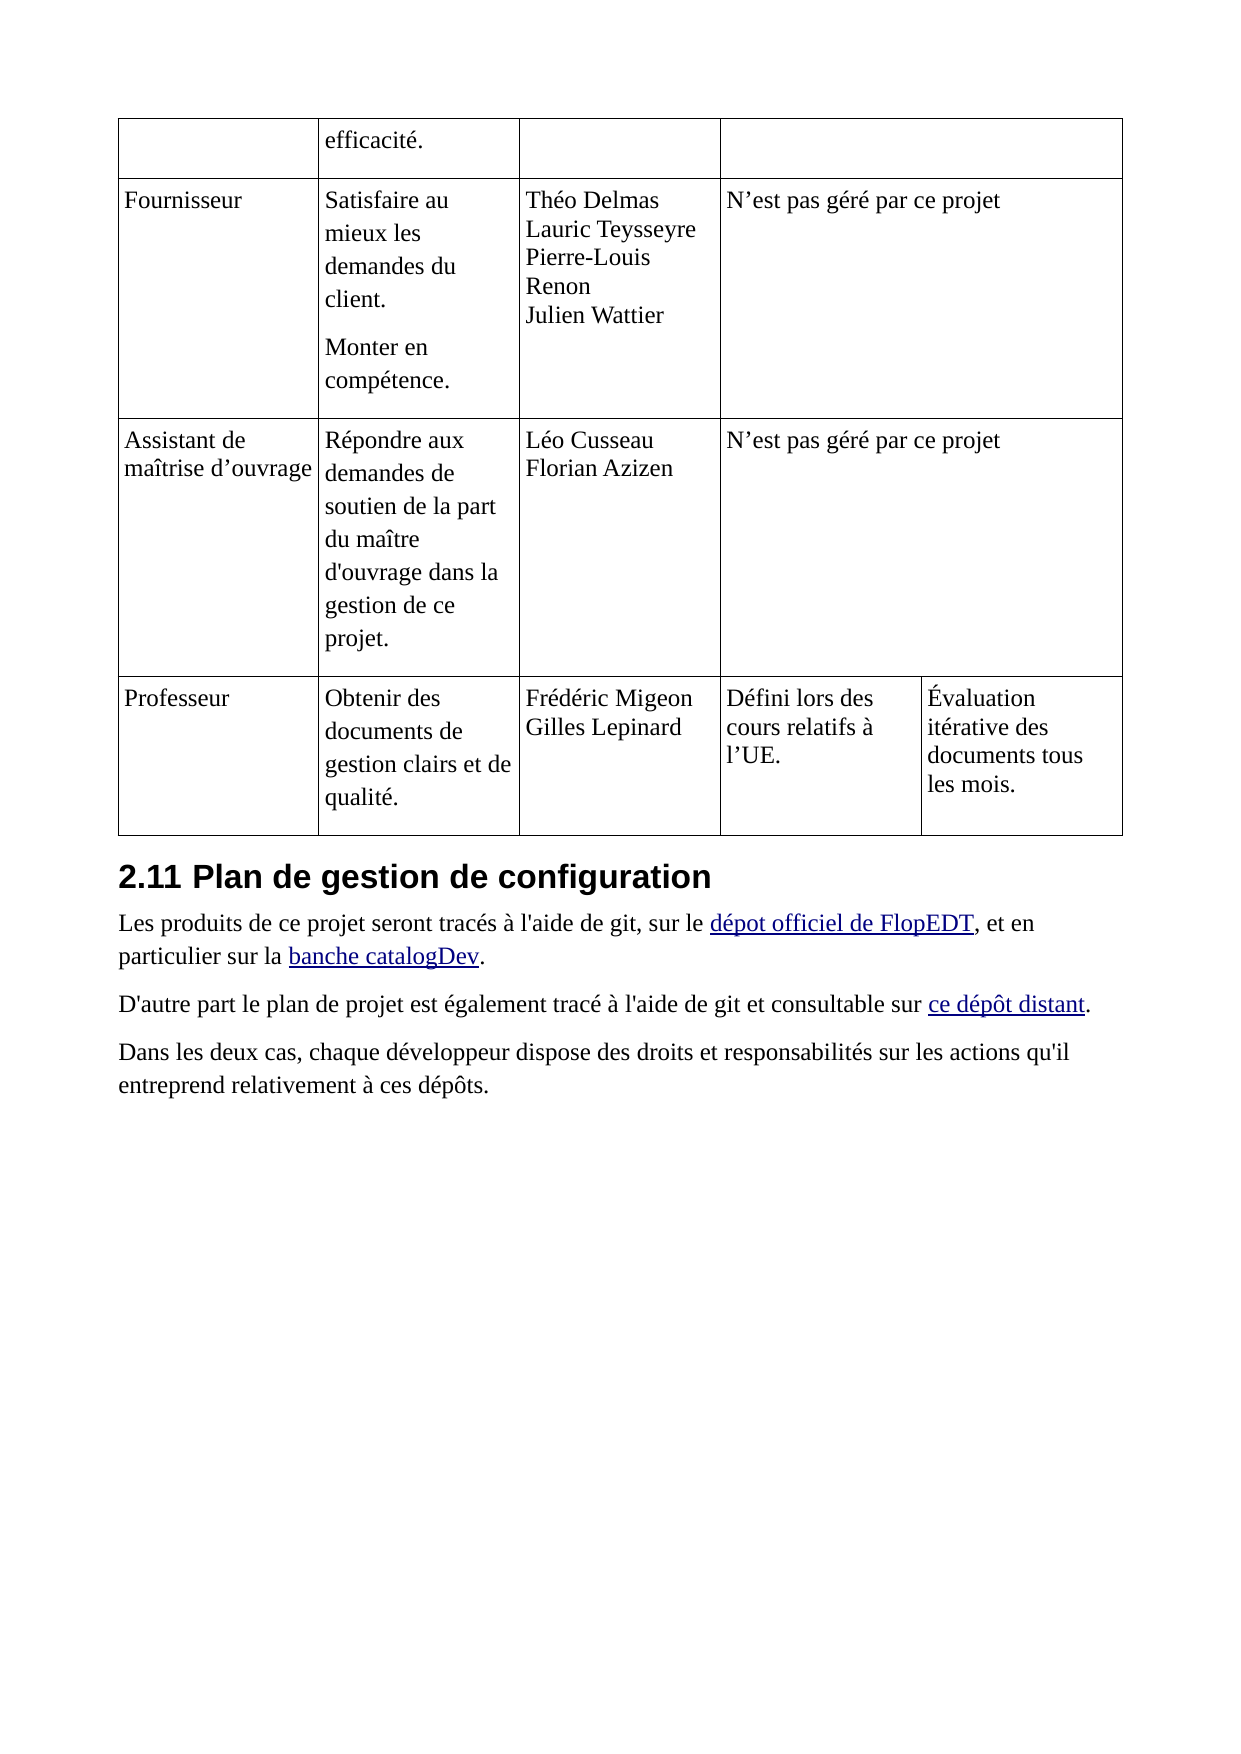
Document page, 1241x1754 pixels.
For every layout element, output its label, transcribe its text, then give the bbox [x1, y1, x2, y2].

table_cell Satisfaire au mieux les demandes du client. Monter en compétence. [319, 179, 519, 418]
table_cell [119, 119, 318, 178]
table_cell Défini lors des cours relatifs à l’UE. [721, 677, 921, 835]
table_cell Léo Cusseau Florian Azizen [520, 419, 720, 676]
table_cell Évaluation itérative des documents tous les mois. [922, 677, 1122, 835]
table_cell Professeur [119, 677, 318, 835]
table_cell Répondre aux demandes de soutien de la part du maître d'ouvrage dans la gestion de ce projet. [319, 419, 519, 676]
table_cell [520, 119, 720, 178]
table_cell Théo Delmas Lauric Teysseyre Pierre-Louis Renon Julien Wattier [520, 179, 720, 418]
table_cell Assistant de maîtrise d’ouvrage [119, 419, 318, 676]
table_cell Fournisseur [119, 179, 318, 418]
text Dans les deux cas, chaque développeur dispose des droits et responsabilités sur les actions qu'il entreprend relativement à ces dépôts. [118, 1037, 1122, 1098]
table_cell efficacité. [319, 119, 519, 178]
subtitle Plan de gestion de configuration [118, 857, 1122, 896]
table_cell Obtenir des documents de gestion clairs et de qualité. [319, 677, 519, 835]
text D'autre part le plan de projet est également tracé à l'aide de git et consultable sur ce dépôt distant. [118, 989, 1122, 1018]
table_cell Frédéric Migeon Gilles Lepinard [520, 677, 720, 835]
text Les produits de ce projet seront tracés à l'aide de git, sur le dépot officiel de FlopEDT, et en particulier sur la banche catalogDev. [118, 908, 1122, 970]
table_cell N’est pas géré par ce projet [721, 179, 1122, 418]
table_cell N’est pas géré par ce projet [721, 419, 1122, 676]
